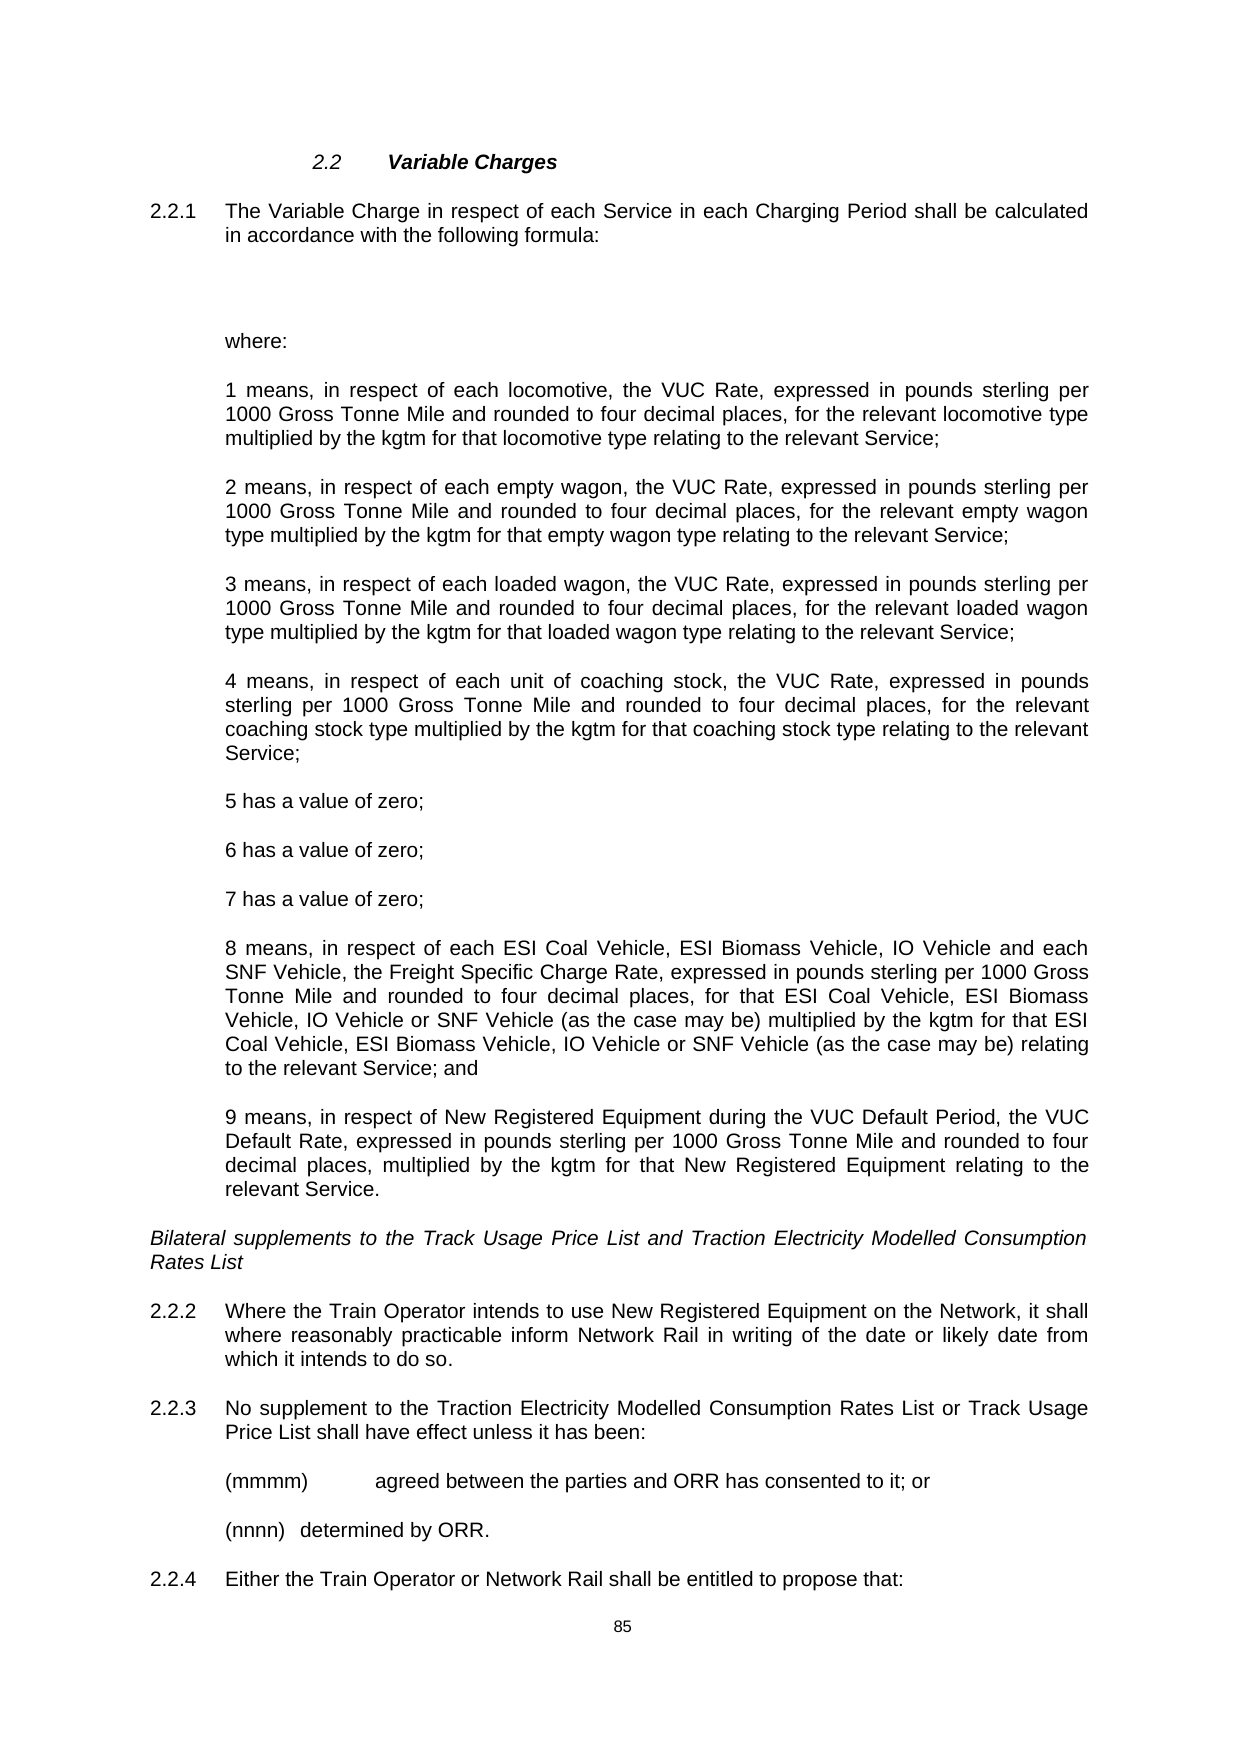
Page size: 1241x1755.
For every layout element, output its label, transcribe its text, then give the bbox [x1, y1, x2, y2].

text 7 has a value of zero; [225, 887, 1090, 911]
text 9 means, in respect of New Registered Equipment during the VUC Default Period, the VUC Default Rate, expressed in pounds sterling per 1000 Gross Tonne Mile and rounded to four decimal places, multiplied by the kgtm for that New Registered Equipment relating to the relevant Service. [225, 1105, 1090, 1201]
list Either the Train Operator or Network Rail shall be entitled to propose that: [150, 1566, 1090, 1590]
list Where the Train Operator intends to use New Registered Equipment on the Network, it shall where reasonably practicable inform Network Rail in writing of the date or likely date from which it intends to do so. [150, 1299, 1090, 1371]
text 2 means, in respect of each empty wagon, the VUC Rate, expressed in pounds sterling per 1000 Gross Tonne Mile and rounded to four decimal places, for the relevant empty wagon type multiplied by the kgtm for that empty wagon type relating to the relevant Service; [225, 475, 1090, 547]
text 4 means, in respect of each unit of coaching stock, the VUC Rate, expressed in pounds sterling per 1000 Gross Tonne Mile and rounded to four decimal places, for the relevant coaching stock type multiplied by the kgtm for that coaching stock type relating to the relevant Service; [225, 668, 1090, 764]
text 5 has a value of zero; [225, 789, 1090, 813]
text Bilateral supplements to the Track Usage Price List and Traction Electricity Modelled Consumption Rates List [150, 1226, 1090, 1274]
text 8 means, in respect of each ESI Coal Vehicle, ESI Biomass Vehicle, IO Vehicle and each SNF Vehicle, the Freight Specific Charge Rate, expressed in pounds sterling per 1000 Gross Tonne Mile and rounded to four decimal places, for that ESI Coal Vehicle, ESI Biomass Vehicle, IO Vehicle or SNF Vehicle (as the case may be) multiplied by the kgtm for that ESI Coal Vehicle, ESI Biomass Vehicle, IO Vehicle or SNF Vehicle (as the case may be) relating to the relevant Service; and [225, 936, 1090, 1080]
text where: [225, 329, 1090, 353]
list The Variable Charge in respect of each Service in each Charging Period shall be calculated in accordance with the following formula: [150, 199, 1090, 247]
text 6 has a value of zero; [225, 838, 1090, 862]
text 3 means, in respect of each loaded wagon, the VUC Rate, expressed in pounds sterling per 1000 Gross Tonne Mile and rounded to four decimal places, for the relevant loaded wagon type multiplied by the kgtm for that loaded wagon type relating to the relevant Service; [225, 572, 1090, 643]
list Variable Charges [312, 150, 1090, 174]
text 1 means, in respect of each locomotive, the VUC Rate, expressed in pounds sterling per 1000 Gross Tonne Mile and rounded to four decimal places, for the relevant locomotive type multiplied by the kgtm for that locomotive type relating to the relevant Service; [225, 378, 1090, 450]
list No supplement to the Traction Electricity Modelled Consumption Rates List or Track Usage Price List shall have effect unless it has been: [150, 1396, 1090, 1443]
subtitle determined by ORR. [225, 1517, 1090, 1541]
subtitle agreed between the parties and ORR has consented to it; or [225, 1468, 1090, 1492]
